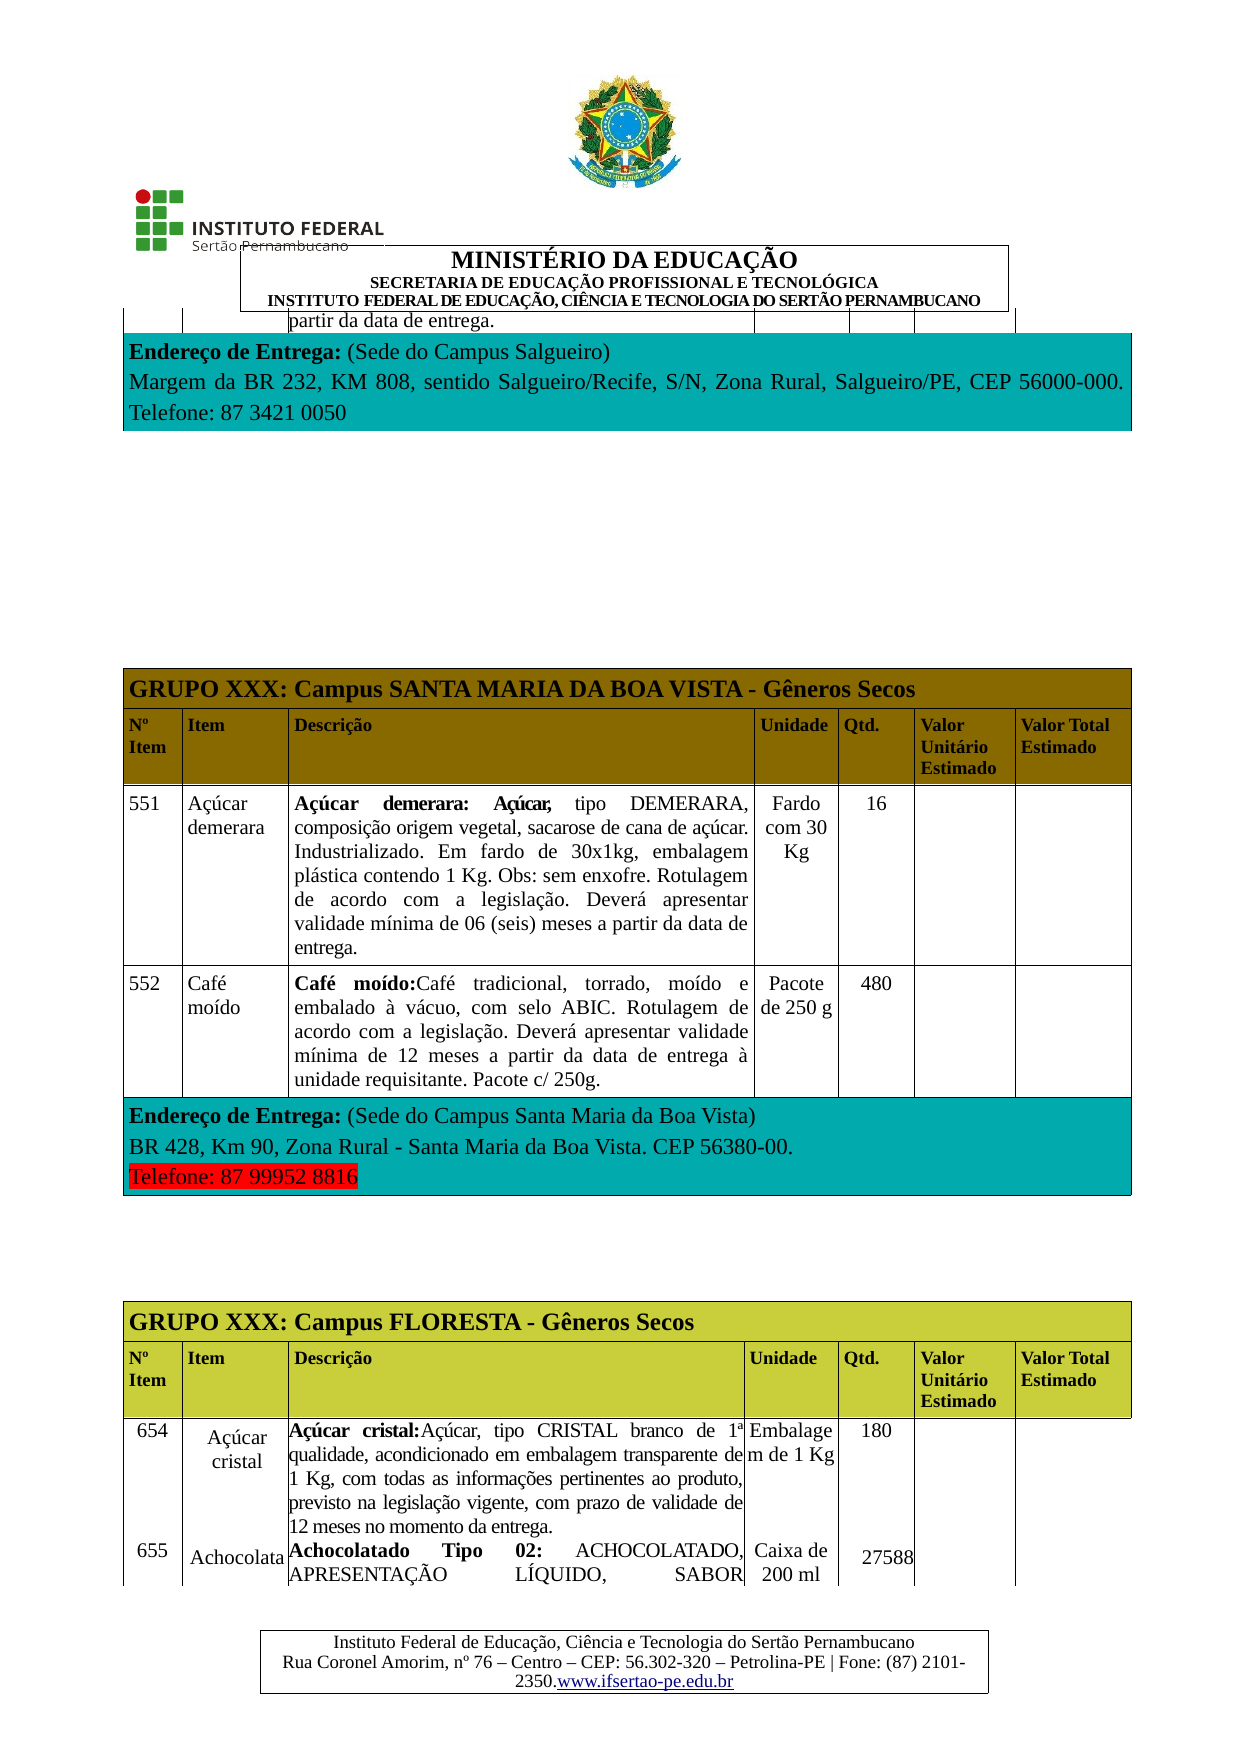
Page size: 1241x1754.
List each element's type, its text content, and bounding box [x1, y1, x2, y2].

table_cell Valor Total Estimado [1016, 709, 1131, 784]
table_cell [183, 308, 288, 332]
table_cell [915, 966, 1015, 1097]
table_cell [915, 1419, 1015, 1538]
table_cell 654 [124, 1419, 182, 1538]
table_cell Valor Total Estimado [1016, 1342, 1131, 1417]
table_cell Açúcar cristal:Açúcar, tipo CRISTAL branco de 1ª qualidade, acondicionado em embalagem transparente de 1 Kg, com todas as informações pertinentes ao produto, previsto na legislação vigente, com prazo de validade de 12 meses no momento da entrega. [289, 1419, 744, 1538]
table_cell Achocolata [183, 1538, 288, 1586]
table_cell 655 [124, 1538, 182, 1586]
table_cell [915, 1538, 1015, 1586]
table_cell Açúcar demerara [183, 786, 288, 965]
table_cell Unidade [745, 1342, 838, 1417]
table_cell Descrição [289, 1342, 744, 1417]
table_cell [915, 786, 1015, 965]
picture [135, 189, 384, 251]
table_cell Nº Item [124, 1342, 182, 1417]
table_cell Café moído:Café tradicional, torrado, moído e embalado à vácuo, com selo ABIC. Rotulagem de acordo com a legislação. Deverá apresentar validade mínima de 12 meses a partir da data de entrega à unidade requisitante. Pacote c/ 250g. [289, 966, 754, 1097]
table_cell partir da data de entrega. [289, 312, 754, 332]
table_cell [1016, 1419, 1128, 1538]
table_cell Café moído [183, 966, 288, 1097]
table_cell Descrição [289, 709, 754, 784]
table_cell Embalagem de 1 Kg [745, 1419, 838, 1538]
table_cell Nº Item [124, 709, 182, 784]
table_cell Endereço de Entrega: (Sede do Campus Salgueiro) Margem da BR 232, KM 808, sentido Salgueiro/Recife, S/N, Zona Rural, Salgueiro/PE, CEP 56000-000. Telefone: 87 3421 0050 [124, 333, 1131, 431]
table_cell [850, 312, 914, 332]
table_cell Pacote de 250 g [755, 966, 838, 1097]
table_cell 551 [124, 786, 182, 965]
table_cell [124, 308, 182, 332]
table_cell [755, 312, 849, 332]
table_cell [915, 308, 1015, 332]
table_cell Açúcar cristal [183, 1419, 288, 1538]
table_cell Valor Unitário Estimado [915, 1342, 1015, 1417]
picture [568, 75, 681, 188]
table_cell Unidade [755, 709, 838, 784]
table_cell Item [183, 1342, 288, 1417]
table_cell Açúcar demerara: Açúcar, tipo DEMERARA, composição origem vegetal, sacarose de cana de açúcar. Industrializado. Em fardo de 30x1kg, embalagem plástica contendo 1 Kg. Obs: sem enxofre. Rotulagem de acordo com a legislação. Deverá apresentar validade mínima de 06 (seis) meses a partir da data de entrega. [289, 786, 754, 965]
table_header GRUPO XXX: Campus FLORESTA - Gêneros Secos [124, 1302, 1131, 1341]
table_cell Valor Unitário Estimado [915, 709, 1015, 784]
table_cell [1016, 786, 1131, 965]
table_cell Qtd. [839, 1342, 914, 1417]
table_cell [1016, 308, 1128, 332]
table_header GRUPO XXX: Campus SANTA MARIA DA BOA VISTA - Gêneros Secos [124, 669, 1131, 708]
table_cell Item [183, 709, 288, 784]
table_cell Achocolatado Tipo 02: ACHOCOLATADO, APRESENTAÇÃO LÍQUIDO, SABOR [289, 1538, 744, 1586]
table_cell [1016, 1538, 1128, 1586]
table_cell Fardo com 30 Kg [755, 786, 838, 965]
table_cell Qtd. [839, 709, 914, 784]
table_cell 480 [839, 966, 914, 1097]
table_cell 180 [839, 1419, 914, 1538]
table_cell Endereço de Entrega: (Sede do Campus Santa Maria da Boa Vista) BR 428, Km 90, Zona Rural - Santa Maria da Boa Vista. CEP 56380-00. Telefone: 87 99952 8816 [124, 1098, 1131, 1195]
table_cell 16 [839, 786, 914, 965]
table_cell [1016, 966, 1131, 1097]
table_cell 552 [124, 966, 182, 1097]
table_cell 27588 [839, 1538, 914, 1586]
table_cell Caixa de 200 ml [745, 1538, 838, 1586]
